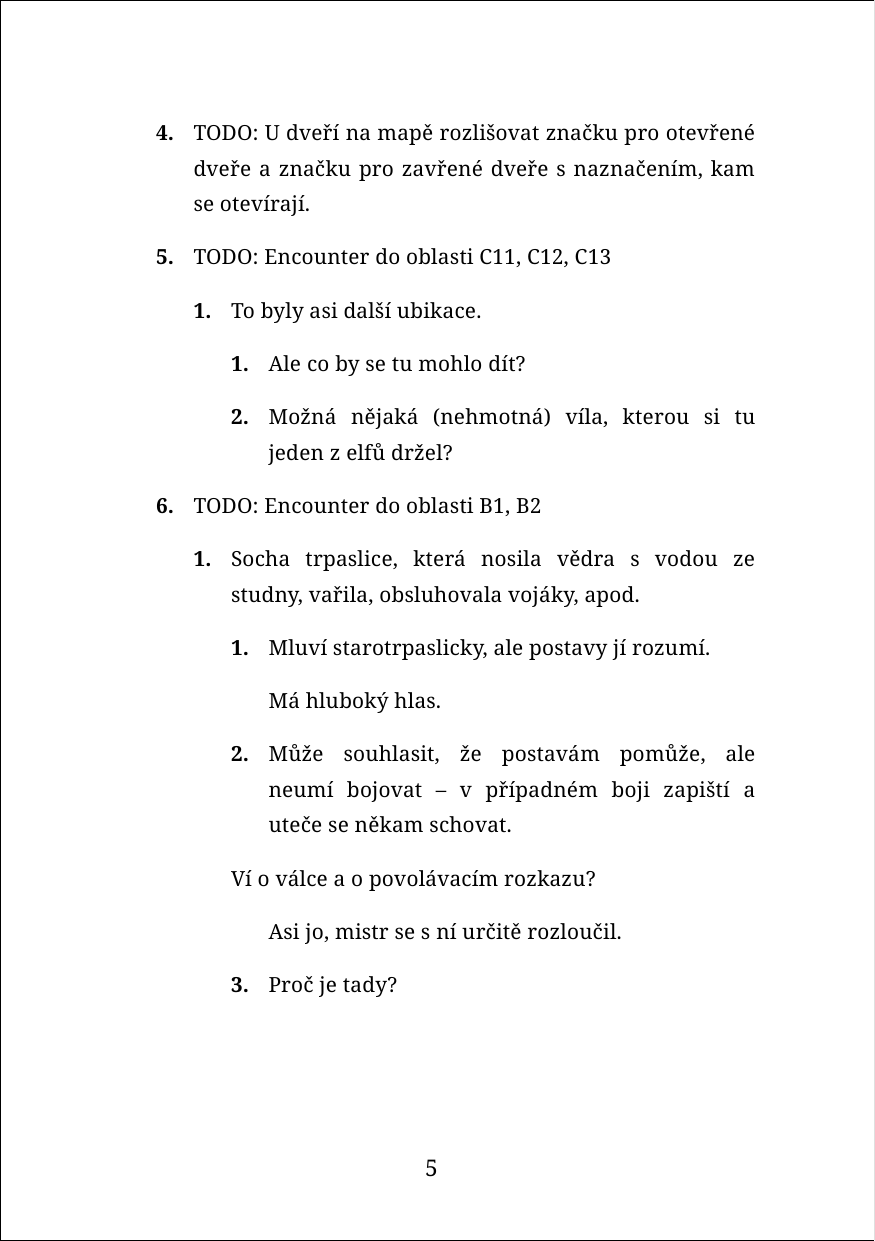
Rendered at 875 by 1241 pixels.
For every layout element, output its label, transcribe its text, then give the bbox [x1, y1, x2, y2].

list Proč je tady? [231, 970, 756, 998]
list TODO: Encounter do oblasti B1, B2 [156, 491, 756, 519]
list TODO: Encounter do oblasti C11, C12, C13 [156, 242, 756, 271]
list Asi jo, mistr se s ní určitě rozloučil. [231, 917, 756, 945]
list To byly asi další ubikace. [193, 296, 756, 324]
list Mluví starotrpaslicky, ale postavy jí rozumí. [231, 633, 756, 661]
list Ale co by se tu mohlo dít? [231, 349, 756, 377]
list TODO: U dveří na mapě rozlišovat značku pro otevřené dveře a značku pro zavřené dveře s naznačením, kam se otevírají. [156, 118, 756, 218]
list Socha trpaslice, která nosila vědra s vodou ze studny, vařila, obsluhovala vojáky, apod. [193, 544, 756, 608]
list Ví o válce a o povolávacím rozkazu? [193, 864, 756, 892]
list Možná nějaká (nehmotná) víla, kterou si tu jeden z elfů držel? [231, 402, 756, 466]
list Má hluboký hlas. [231, 686, 756, 714]
list Může souhlasit, že postavám pomůže, ale neumí bojovat – v případném boji zapiští a uteče se někam schovat. [231, 739, 756, 839]
